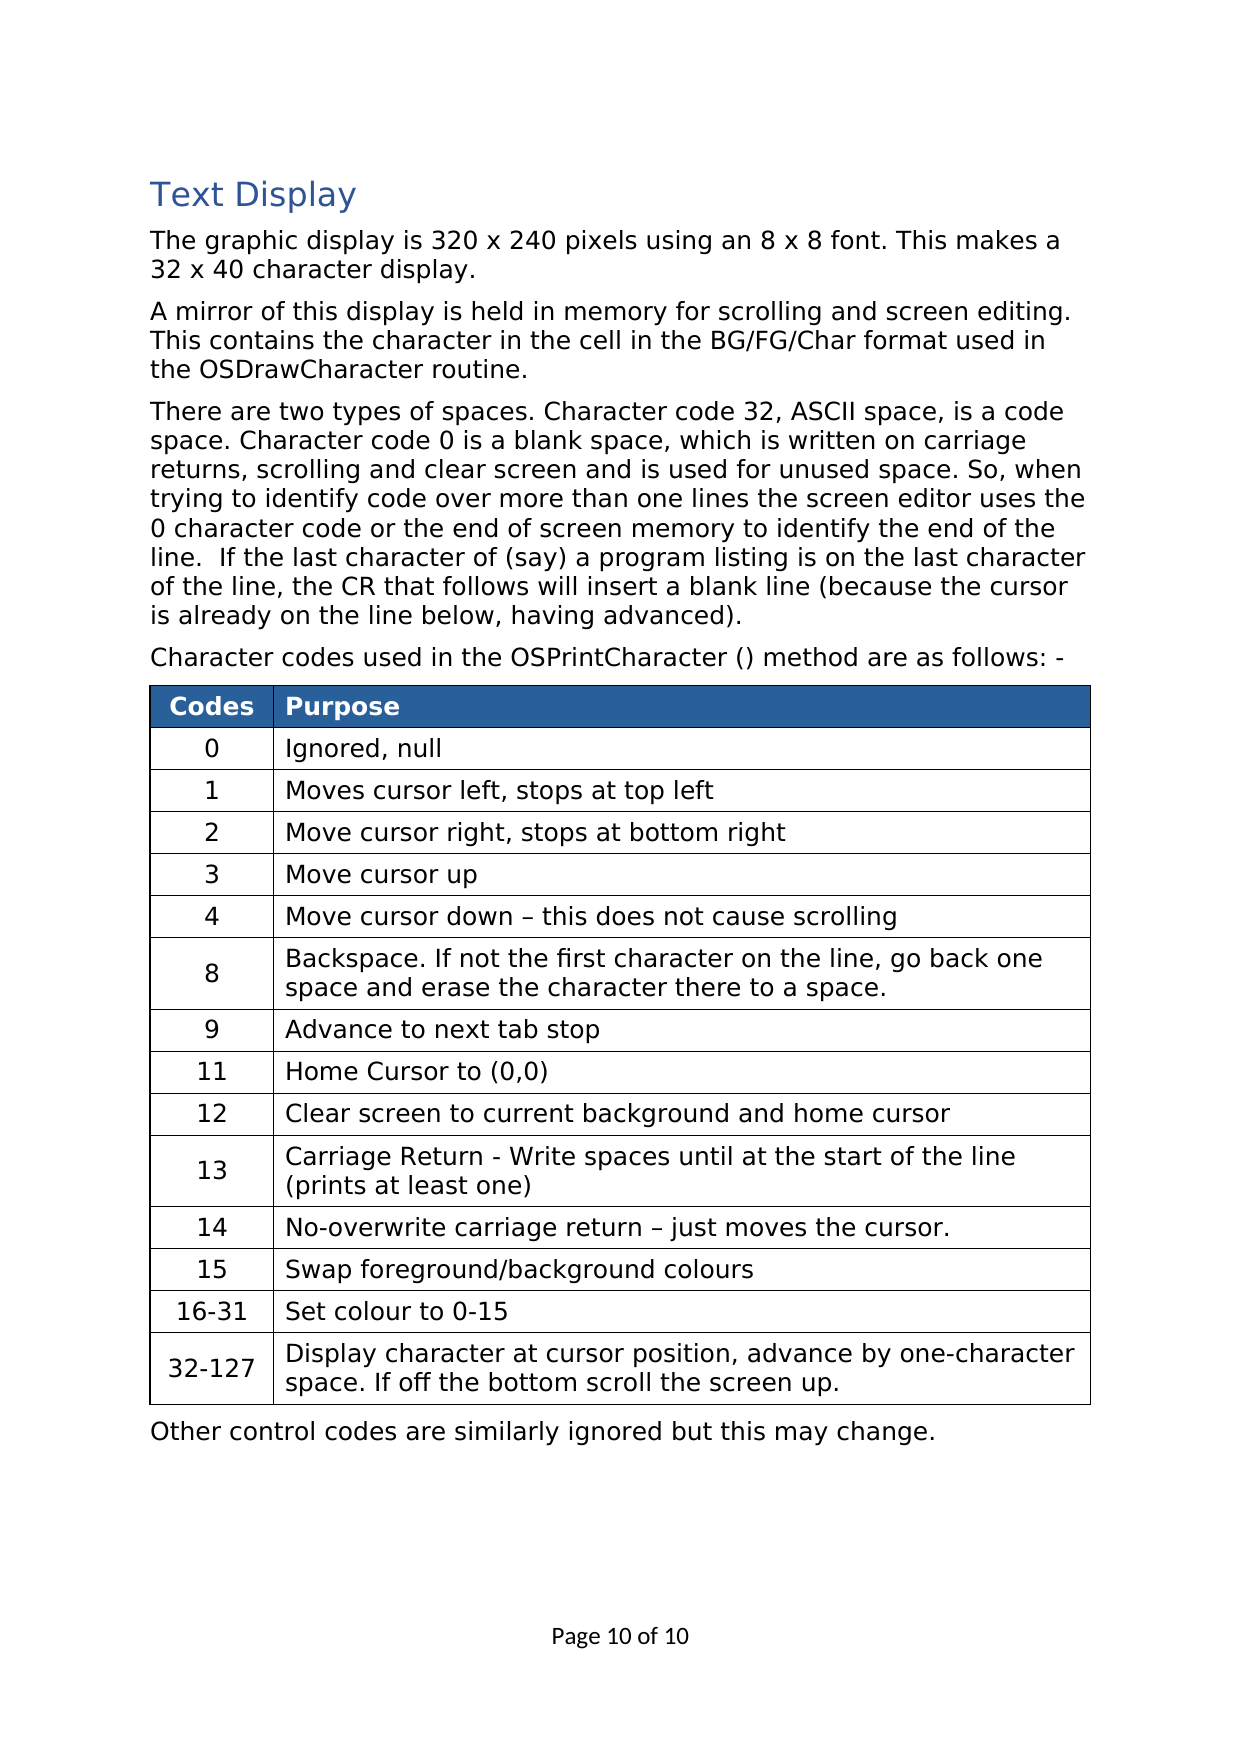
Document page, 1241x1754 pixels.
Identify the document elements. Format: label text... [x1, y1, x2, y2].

table_cell Set colour to 0-15 [274, 1291, 1090, 1332]
table_cell 3 [151, 854, 273, 895]
text Character codes used in the OSPrintCharacter () method are as follows: - [150, 643, 1090, 672]
table_cell Ignored, null [274, 728, 1090, 769]
table_cell Display character at cursor position, advance by one-character space. If off the bottom scroll the screen up. [274, 1333, 1090, 1403]
table_cell 32-127 [151, 1333, 273, 1403]
table_cell Move cursor right, stops at bottom right [274, 812, 1090, 853]
table_cell Home Cursor to (0,0) [274, 1052, 1090, 1093]
table_cell Advance to next tab stop [274, 1010, 1090, 1051]
text There are two types of spaces. Character code 32, ASCII space, is a code space. Character code 0 is a blank space, which is written on carriage returns, scrolling and clear screen and is used for unused space. So, when trying to identify code over more than one lines the screen editor uses the 0 character code or the end of screen memory to identify the end of the line. If the last character of (say) a program listing is on the last character of the line, the CR that follows will insert a blank line (because the cursor is already on the line below, having advanced). [150, 397, 1090, 631]
table_cell 2 [151, 812, 273, 853]
table_cell Clear screen to current background and home cursor [274, 1094, 1090, 1135]
table_cell 13 [151, 1136, 273, 1206]
table_cell Carriage Return - Write spaces until at the start of the line (prints at least one) [274, 1136, 1090, 1206]
table_header Purpose [274, 686, 1090, 727]
table_cell 8 [151, 938, 273, 1008]
table_cell 11 [151, 1052, 273, 1093]
table_cell Moves cursor left, stops at top left [274, 770, 1090, 811]
text A mirror of this display is held in memory for scrolling and screen editing. This contains the character in the cell in the BG/FG/Char format used in the OSDrawCharacter routine. [150, 297, 1090, 385]
table_cell 14 [151, 1207, 273, 1248]
table_cell No-overwrite carriage return – just moves the cursor. [274, 1207, 1090, 1248]
subtitle Text Display [150, 175, 1090, 214]
table_cell Swap foreground/background colours [274, 1249, 1090, 1290]
text The graphic display is 320 x 240 pixels using an 8 x 8 font. This makes a 32 x 40 character display. [150, 226, 1090, 285]
table_cell Backspace. If not the first character on the line, go back one space and erase the character there to a space. [274, 938, 1090, 1008]
table_cell 9 [151, 1010, 273, 1051]
table_cell 1 [151, 770, 273, 811]
table_cell 4 [151, 896, 273, 937]
table_cell Move cursor up [274, 854, 1090, 895]
table_cell 16-31 [151, 1291, 273, 1332]
table_cell 12 [151, 1094, 273, 1135]
table_header Codes [151, 686, 273, 727]
table_cell Move cursor down – this does not cause scrolling [274, 896, 1090, 937]
table_cell 0 [151, 728, 273, 769]
table_cell 15 [151, 1249, 273, 1290]
text Other control codes are similarly ignored but this may change. [150, 1417, 1090, 1446]
